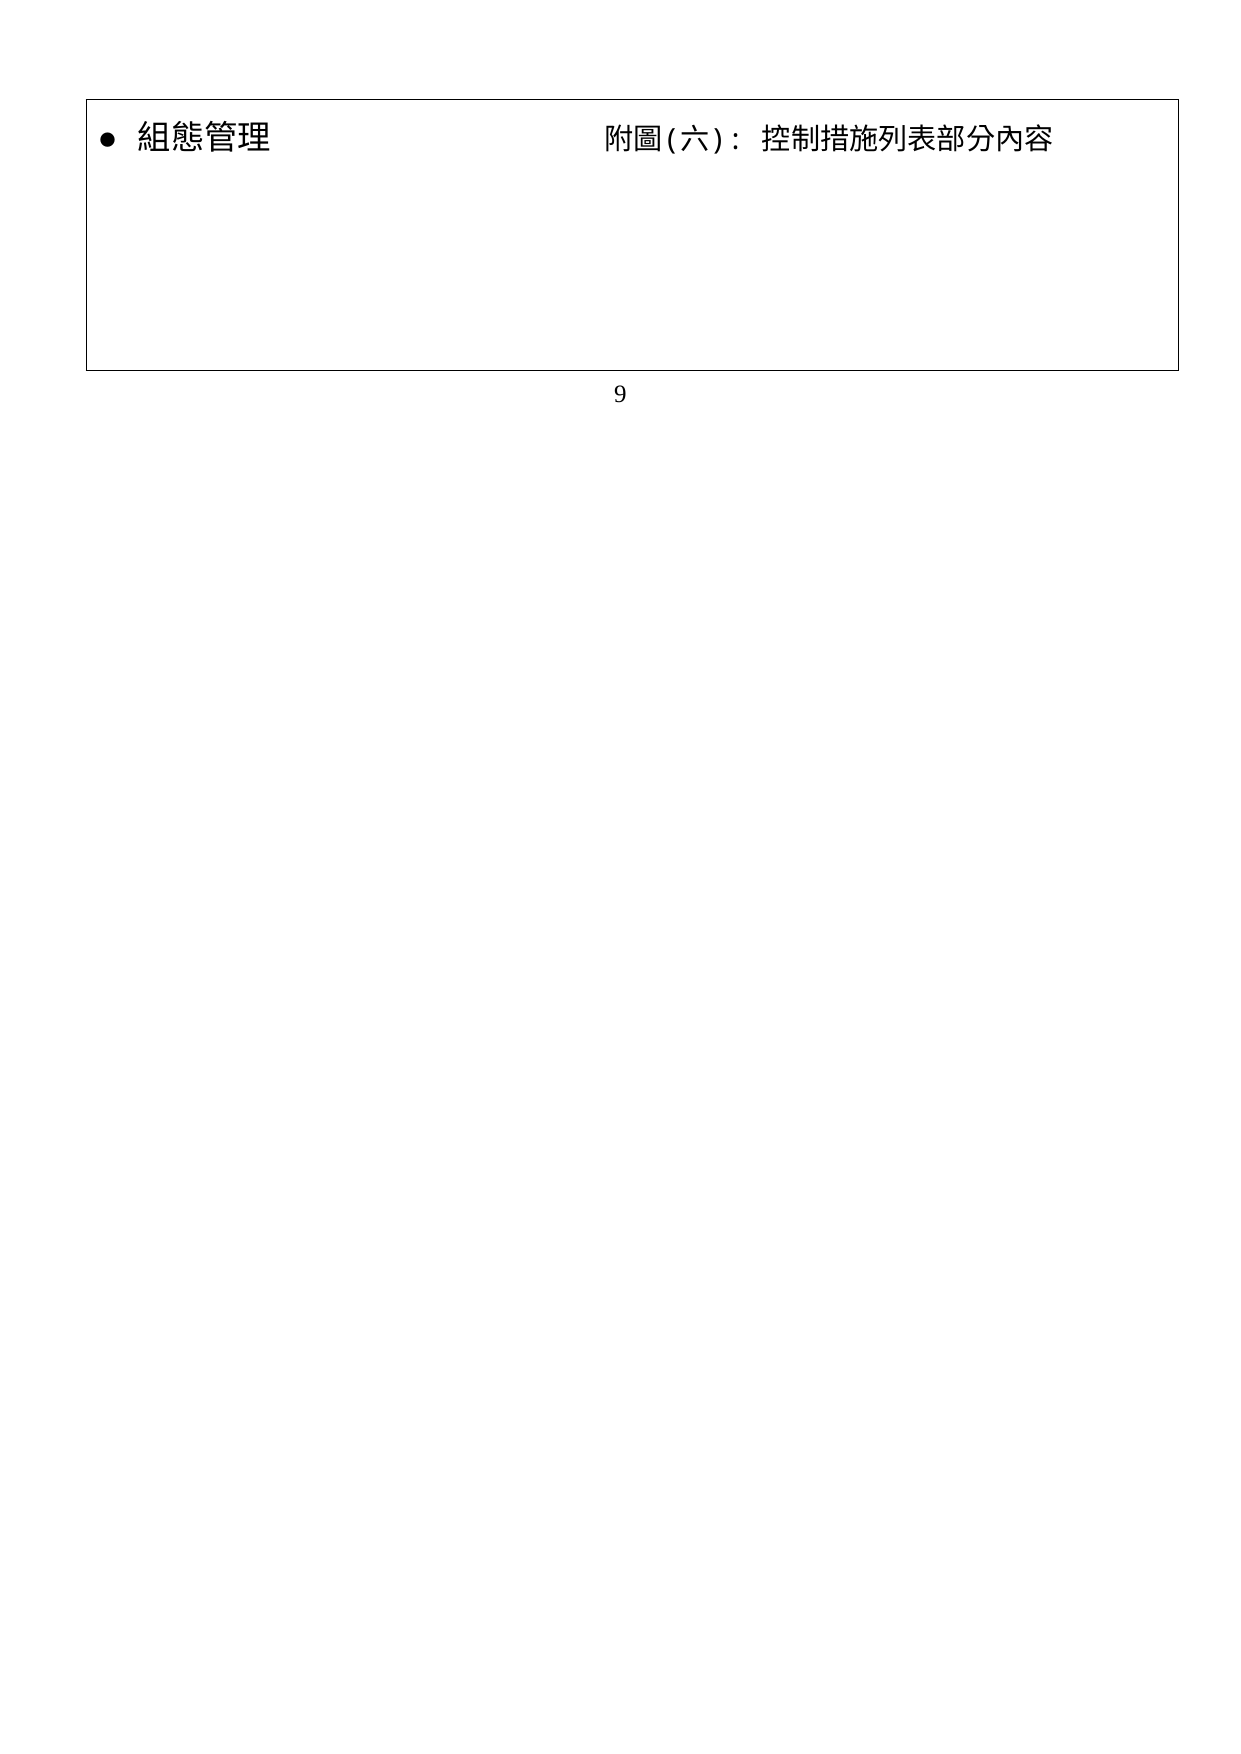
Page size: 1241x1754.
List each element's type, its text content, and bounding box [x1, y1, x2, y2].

table_header ● 組態管理 附圖(六): 控制措施列表部分內容 [87, 100, 1178, 370]
text 6 [75, 371, 1165, 408]
